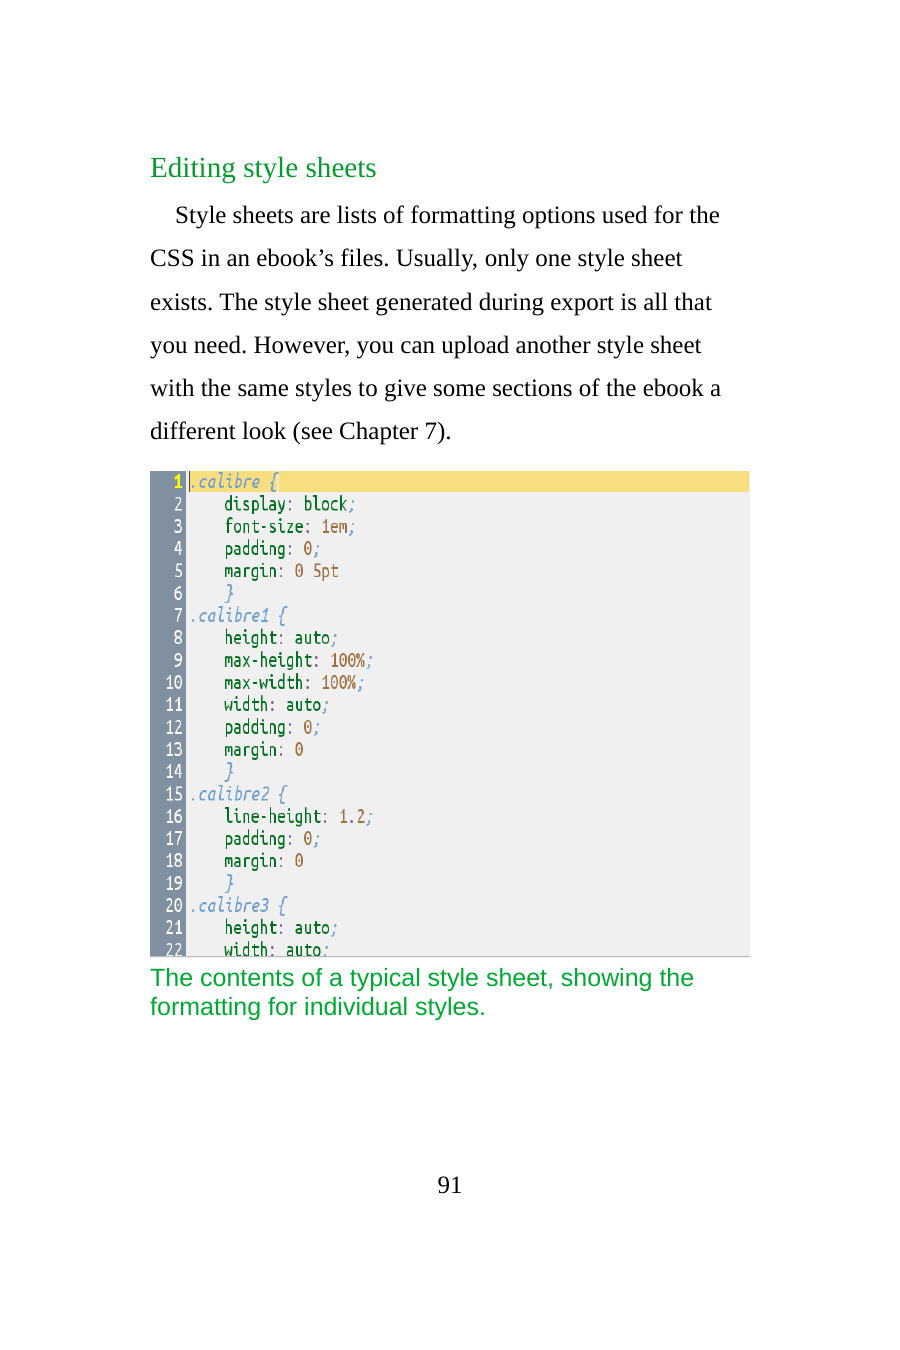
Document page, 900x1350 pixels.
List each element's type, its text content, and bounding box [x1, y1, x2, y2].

picture [150, 471, 750, 958]
text The contents of a typical style sheet, showing the formatting for individual styles. [150, 958, 750, 1020]
text Style sheets are lists of formatting options used for the CSS in an ebook’s files. Usually, only one style sheet exists. The style sheet generated during export is all that you need. However, you can upload another style sheet with the same styles to give some sections of the ebook a different look (see Chapter 7). [150, 200, 750, 445]
subtitle Editing style sheets [150, 150, 750, 183]
